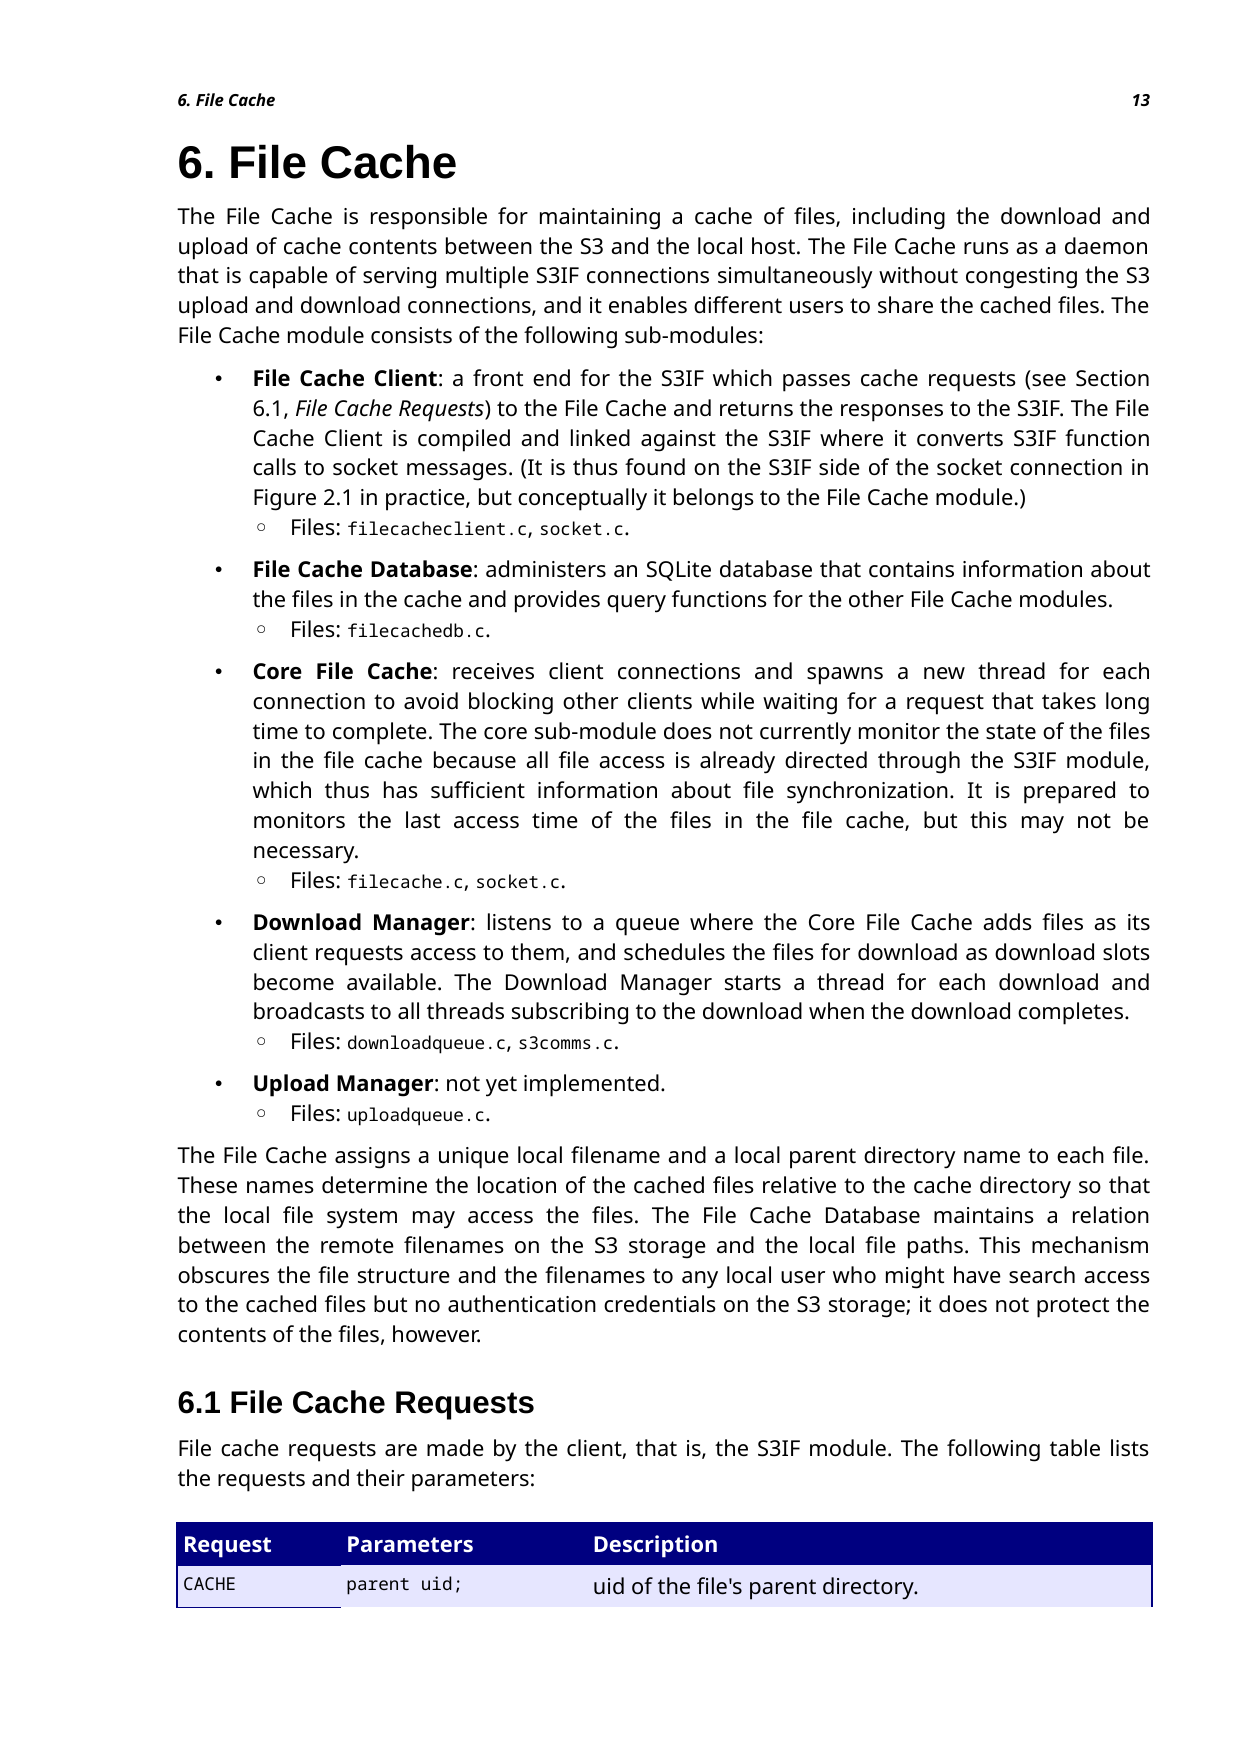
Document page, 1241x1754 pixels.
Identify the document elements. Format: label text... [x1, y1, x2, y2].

table_header Description [587, 1524, 1151, 1565]
table_header Request [178, 1524, 341, 1565]
text The File Cache assigns a unique local filename and a local parent directory name to each file. These names determine the location of the cached files relative to the cache directory so that the local file system may access the files. The File Cache Database maintains a relation between the remote filenames on the S3 storage and the local file paths. This mechanism obscures the file structure and the filenames to any local user who might have search access to the cached files but no authentication credentials on the S3 storage; it does not protect the contents of the files, however. [177, 1140, 1152, 1349]
list Files: filecacheclient.c, socket.c. [252, 512, 1152, 542]
text File cache requests are made by the client, that is, the S3IF module. The following table lists the requests and their parameters: [177, 1433, 1152, 1492]
list Core File Cache: receives client connections and spawns a new thread for each connection to avoid blocking other clients while waiting for a request that takes long time to complete. The core sub-module does not currently monitor the state of the files in the file cache because all file access is already directed through the S3IF module, which thus has sufficient information about file synchronization. It is prepared to monitors the last access time of the files in the file cache, but this may not be necessary. [215, 656, 1152, 864]
table_header Parameters [341, 1524, 587, 1565]
table_cell parent uid; [341, 1565, 587, 1607]
list Files: filecache.c, socket.c. [252, 864, 1152, 894]
list Download Manager: listens to a queue where the Core File Cache adds files as its client requests access to them, and schedules the files for download as download slots become available. The Download Manager starts a thread for each download and broadcasts to all threads subscribing to the download when the download completes. [215, 907, 1152, 1026]
list File Cache Client: a front end for the S3IF which passes cache requests (see Section 6.1, File Cache Requests) to the File Cache and returns the responses to the S3IF. The File Cache Client is compiled and linked against the S3IF where it converts S3IF function calls to socket messages. (It is thus found on the S3IF side of the socket connection in Figure 2.1 in practice, but conceptually it belongs to the File Cache module.) [215, 363, 1152, 512]
list Files: downloadqueue.c, s3comms.c. [252, 1026, 1152, 1056]
list Files: filecachedb.c. [252, 614, 1152, 643]
list Upload Manager: not yet implemented. [215, 1068, 1152, 1098]
subtitle File Cache [177, 136, 1152, 188]
list File Cache Database: administers an SQLite database that contains information about the files in the cache and provides query functions for the other File Cache modules. [215, 554, 1152, 614]
subtitle File Cache Requests [177, 1384, 1152, 1420]
table_cell CACHE [178, 1566, 341, 1607]
list Files: uploadqueue.c. [252, 1098, 1152, 1128]
table_cell uid of the file's parent directory. [587, 1565, 1151, 1607]
text The File Cache is responsible for maintaining a cache of files, including the download and upload of cache contents between the S3 and the local host. The File Cache runs as a daemon that is capable of serving multiple S3IF connections simultaneously without congesting the S3 upload and download connections, and it enables different users to share the cached files. The File Cache module consists of the following sub-modules: [177, 201, 1152, 350]
